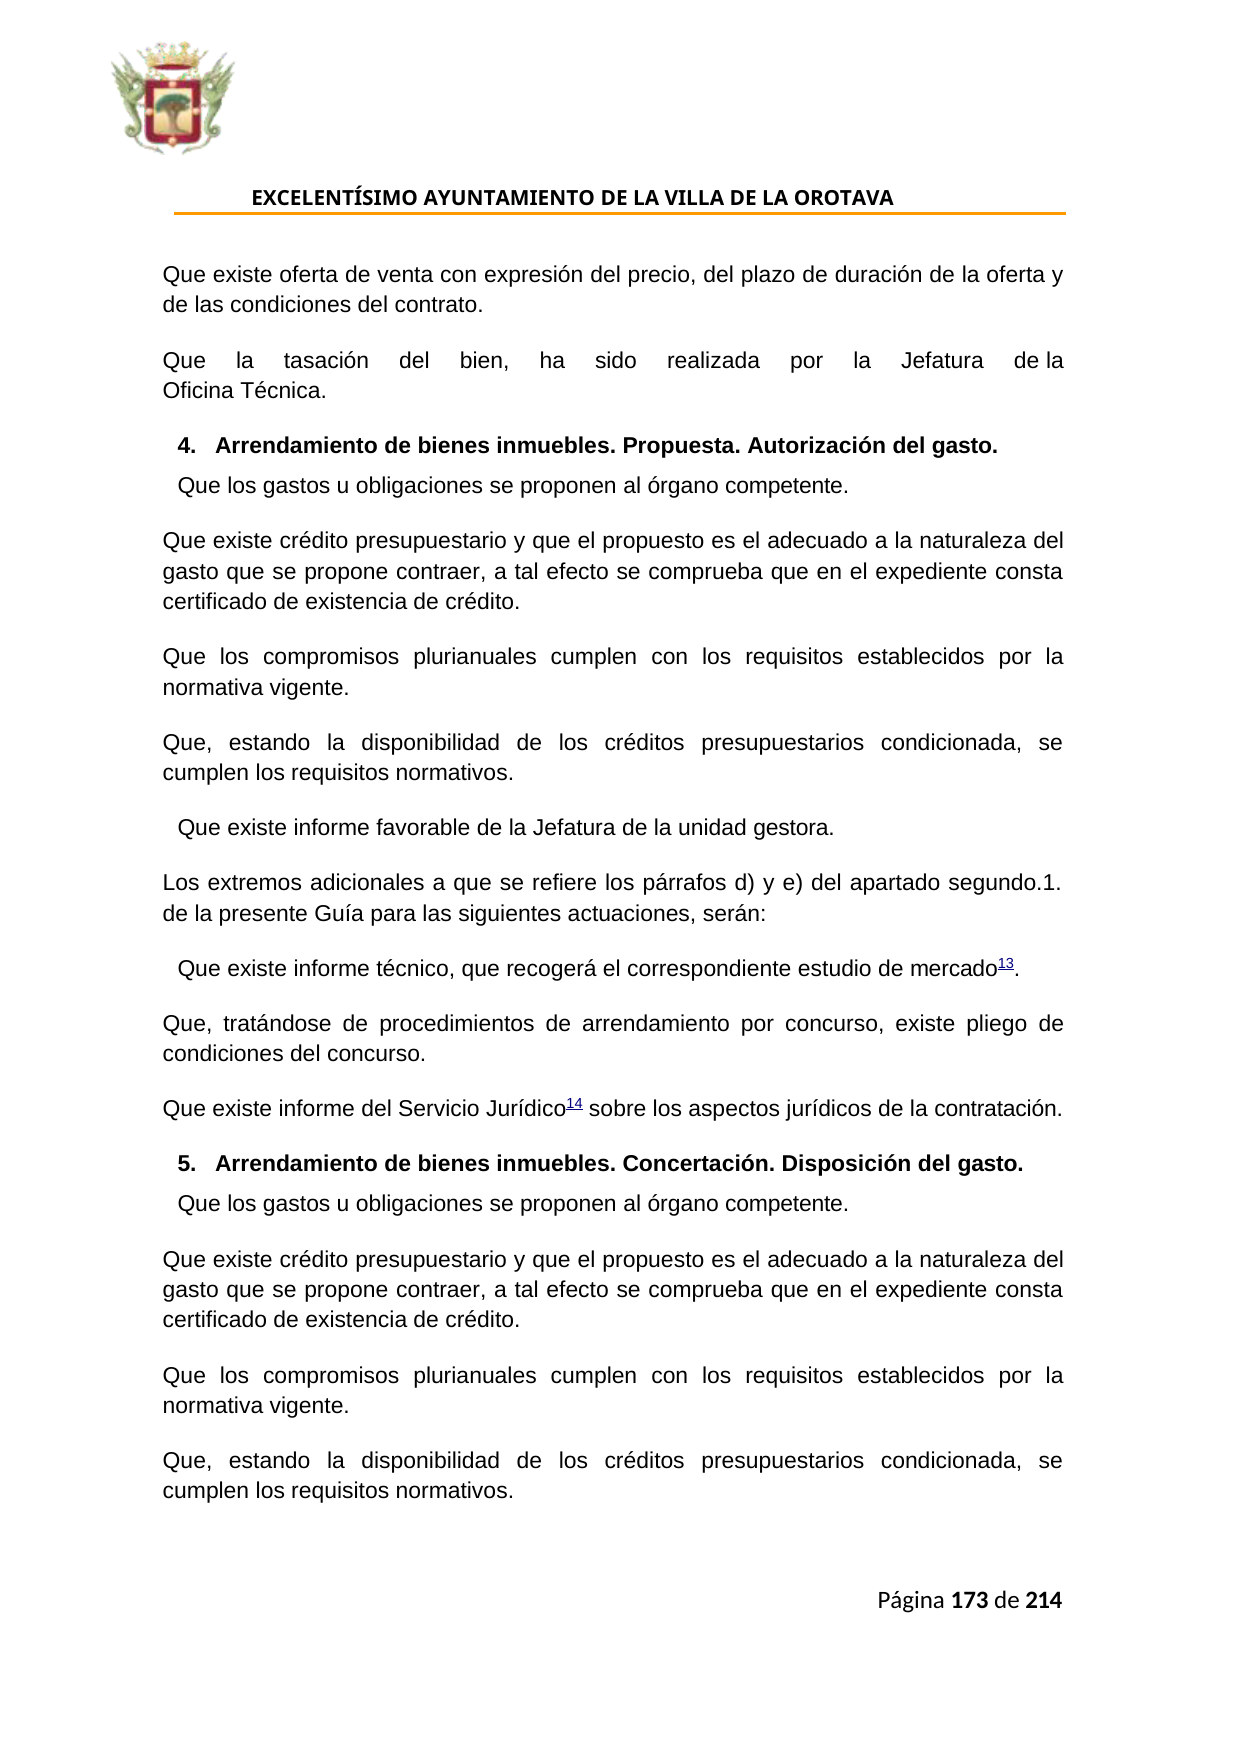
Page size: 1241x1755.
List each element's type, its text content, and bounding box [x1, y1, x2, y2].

text Que, tratándose de procedimientos de arrendamiento por concurso, existe pliego de condiciones del concurso. [162, 1010, 1064, 1067]
list Arrendamiento de bienes inmuebles. Concertación. Disposición del gasto. [177, 1150, 1078, 1177]
text Que los gastos u obligaciones se proponen al órgano competente. [177, 1190, 1078, 1217]
list Arrendamiento de bienes inmuebles. Propuesta. Autorización del gasto. [177, 432, 1078, 458]
text Que los gastos u obligaciones se proponen al órgano competente. [177, 472, 1078, 498]
text Que los compromisos plurianuales cumplen con los requisitos establecidos por la normativa vigente. [162, 643, 1064, 700]
text Que existe crédito presupuestario y que el propuesto es el adecuado a la naturaleza del gasto que se propone contraer, a tal efecto se comprueba que en el expediente consta certificado de existencia de crédito. [162, 527, 1064, 614]
text Que, estando la disponibilidad de los créditos presupuestarios condicionada, se cumplen los requisitos normativos. [162, 728, 1064, 785]
text Que existe oferta de venta con expresión del precio, del plazo de duración de la oferta y de las condiciones del contrato. [162, 261, 1064, 318]
text Que existe informe técnico, que recogerá el correspondiente estudio de mercado13. [177, 955, 1078, 981]
text Que existe crédito presupuestario y que el propuesto es el adecuado a la naturaleza del gasto que se propone contraer, a tal efecto se comprueba que en el expediente consta certificado de existencia de crédito. [162, 1246, 1064, 1332]
text Que la tasación del bien, ha sido realizada por la Jefatura de la Oficina Técnica. [162, 347, 1064, 403]
text Los extremos adicionales a que se refiere los párrafos d) y e) del apartado segundo.1. de la presente Guía para las siguientes actuaciones, serán: [162, 869, 1063, 926]
text Que los compromisos plurianuales cumplen con los requisitos establecidos por la normativa vigente. [162, 1362, 1064, 1418]
text Que existe informe del Servicio Jurídico14 sobre los aspectos jurídicos de la contratación. [162, 1095, 1064, 1121]
text Que, estando la disponibilidad de los créditos presupuestarios condicionada, se cumplen los requisitos normativos. [162, 1447, 1064, 1503]
text Que existe informe favorable de la Jefatura de la unidad gestora. [177, 814, 1078, 841]
